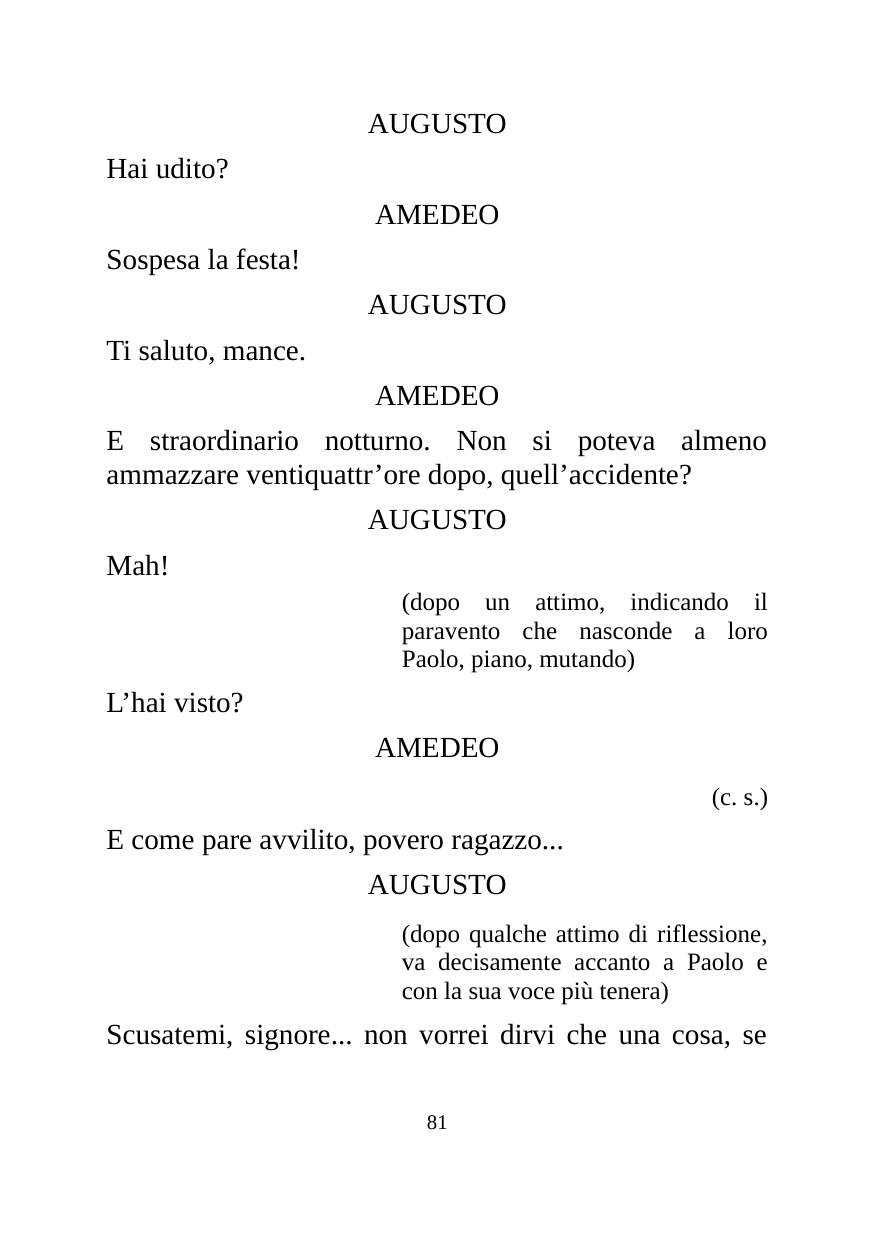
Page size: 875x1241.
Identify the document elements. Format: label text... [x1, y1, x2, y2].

text Ti saluto, mance. [106, 333, 768, 366]
text Hai udito? [106, 152, 768, 185]
text AUGUSTO [106, 106, 768, 140]
text Mah! [106, 548, 768, 581]
text AMEDEO [106, 197, 768, 230]
text E straordinario notturno. Non si poteva almeno ammazzare ventiquattr’ore dopo, quell’accidente? [106, 423, 768, 491]
text (dopo qualche attimo di riflessione, va decisamente accanto a Paolo e con la sua voce più tenera) [402, 919, 768, 1005]
text AMEDEO [106, 378, 768, 412]
text Scusatemi, signore... non vorrei dirvi che una cosa, se [106, 1017, 768, 1050]
text AUGUSTO [106, 867, 768, 901]
text AUGUSTO [106, 287, 768, 321]
text L’hai visto? [106, 685, 768, 719]
text E come pare avvilito, povero ragazzo... [106, 822, 768, 856]
text Sospesa la festa! [106, 242, 768, 276]
text (c. s.) [106, 782, 768, 810]
text AUGUSTO [106, 502, 768, 536]
text AMEDEO [106, 730, 768, 764]
text (dopo un attimo, indicando il paravento che nasconde a loro Paolo, piano, mutando) [402, 587, 768, 673]
